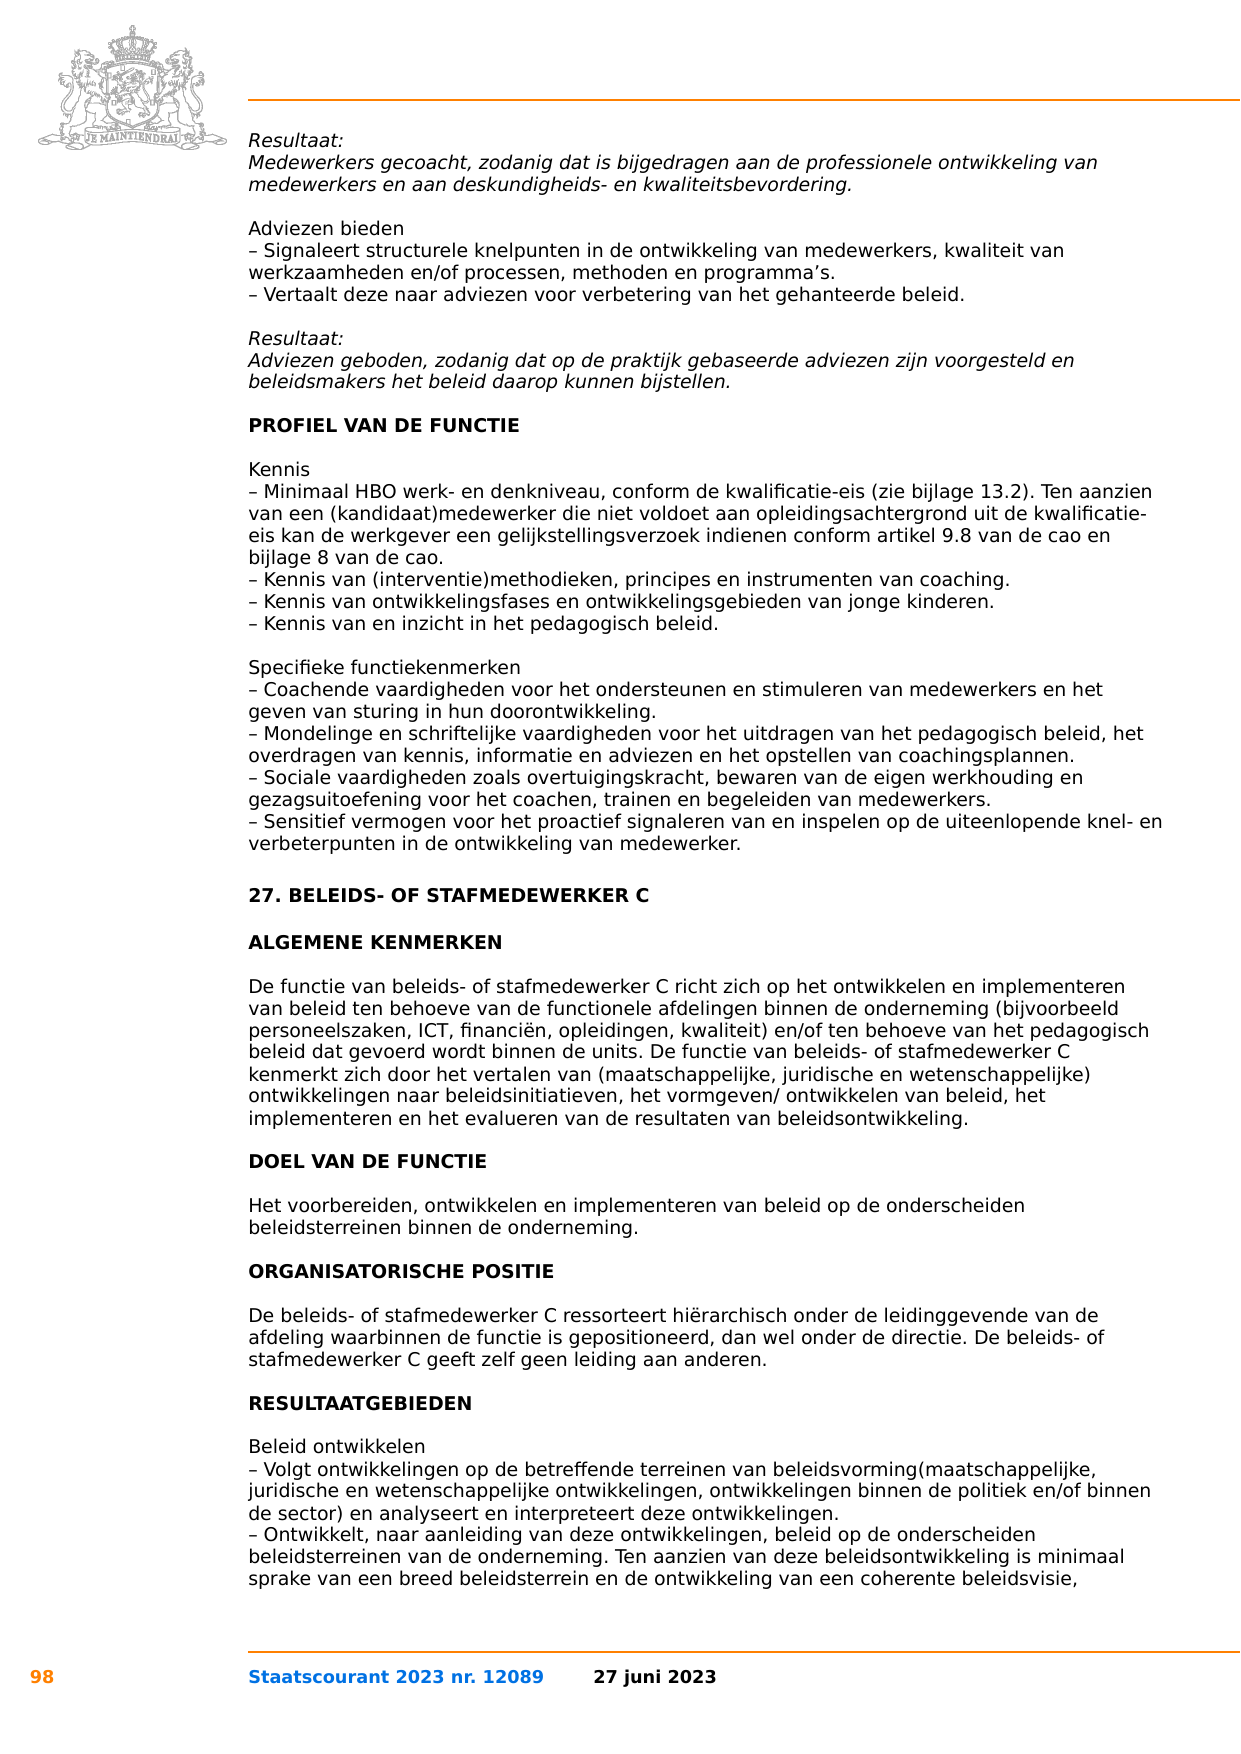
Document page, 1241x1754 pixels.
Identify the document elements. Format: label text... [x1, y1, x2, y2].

text Resultaat: [248, 327, 1163, 349]
text – Sociale vaardigheden zoals overtuigingskracht, bewaren van de eigen werkhouding en gezagsuitoefening voor het coachen, trainen en begeleiden van medewerkers. [248, 767, 1163, 811]
text Kennis [248, 459, 1163, 481]
text – Kennis van (interventie)methodieken, principes en instrumenten van coaching. [248, 569, 1163, 591]
text Het voorbereiden, ontwikkelen en implementeren van beleid op de onderscheiden beleidsterreinen binnen de onderneming. [248, 1195, 1163, 1239]
text – Minimaal HBO werk- en denkniveau, conform de kwalificatie-eis (zie bijlage 13.2). Ten aanzien van een (kandidaat)medewerker die niet voldoet aan opleidingsachtergrond uit de kwalificatie-eis kan de werkgever een gelijkstellingsverzoek indienen conform artikel 9.8 van de cao en bijlage 8 van de cao. [248, 481, 1163, 569]
subtitle RESULTAATGEBIEDEN [248, 1393, 1163, 1414]
text – Sensitief vermogen voor het proactief signaleren van en inspelen op de uiteenlopende knel- en verbeterpunten in de ontwikkeling van medewerker. [248, 811, 1163, 855]
text – Signaleert structurele knelpunten in de ontwikkeling van medewerkers, kwaliteit van werkzaamheden en/of processen, methoden en programma’s. [248, 240, 1163, 284]
text Adviezen bieden [248, 218, 1163, 240]
text – Ontwikkelt, naar aanleiding van deze ontwikkelingen, beleid op de onderscheiden beleidsterreinen van de onderneming. Ten aanzien van deze beleidsontwikkeling is minimaal sprake van een breed beleidsterrein en de ontwikkeling van een coherente beleidsvisie, [248, 1524, 1163, 1590]
picture [38, 25, 227, 150]
text Resultaat: [248, 130, 1163, 152]
text – Kennis van ontwikkelingsfases en ontwikkelingsgebieden van jonge kinderen. [248, 591, 1163, 613]
text Beleid ontwikkelen [248, 1436, 1163, 1458]
subtitle ORGANISATORISCHE POSITIE [248, 1261, 1163, 1283]
text – Vertaalt deze naar adviezen voor verbetering van het gehanteerde beleid. [248, 284, 1163, 306]
text Specifieke functiekenmerken [248, 657, 1163, 679]
subtitle ALGEMENE KENMERKEN [248, 932, 1163, 954]
text – Coachende vaardigheden voor het ondersteunen en stimuleren van medewerkers en het geven van sturing in hun doorontwikkeling. [248, 679, 1163, 723]
text De beleids- of stafmedewerker C ressorteert hiërarchisch onder de leidinggevende van de afdeling waarbinnen de functie is gepositioneerd, dan wel onder de directie. De beleids- of stafmedewerker C geeft zelf geen leiding aan anderen. [248, 1305, 1163, 1371]
text – Kennis van en inzicht in het pedagogisch beleid. [248, 613, 1163, 635]
subtitle DOEL VAN DE FUNCTIE [248, 1151, 1163, 1173]
text Adviezen geboden, zodanig dat op de praktijk gebaseerde adviezen zijn voorgesteld en beleidsmakers het beleid daarop kunnen bijstellen. [248, 349, 1163, 393]
text – Mondelinge en schriftelijke vaardigheden voor het uitdragen van het pedagogisch beleid, het overdragen van kennis, informatie en adviezen en het opstellen van coachingsplannen. [248, 723, 1163, 767]
text Medewerkers gecoacht, zodanig dat is bijgedragen aan de professionele ontwikkeling van medewerkers en aan deskundigheids- en kwaliteitsbevordering. [248, 152, 1163, 196]
text De functie van beleids- of stafmedewerker C richt zich op het ontwikkelen en implementeren van beleid ten behoeve van de functionele afdelingen binnen de onderneming (bijvoorbeeld personeelszaken, ICT, financiën, opleidingen, kwaliteit) en/of ten behoeve van het pedagogisch beleid dat gevoerd wordt binnen de units. De functie van beleids- of stafmedewerker C kenmerkt zich door het vertalen van (maatschappelijke, juridische en wetenschappelijke) ontwikkelingen naar beleidsinitiatieven, het vormgeven/ ontwikkelen van beleid, het implementeren en het evalueren van de resultaten van beleidsontwikkeling. [248, 976, 1163, 1129]
subtitle PROFIEL VAN DE FUNCTIE [248, 415, 1163, 437]
subtitle 27. BELEIDS- OF STAFMEDEWERKER C [248, 885, 1163, 907]
text – Volgt ontwikkelingen op de betreffende terreinen van beleidsvorming(maatschappelijke, juridische en wetenschappelijke ontwikkelingen, ontwikkelingen binnen de politiek en/of binnen de sector) en analyseert en interpreteert deze ontwikkelingen. [248, 1458, 1163, 1524]
